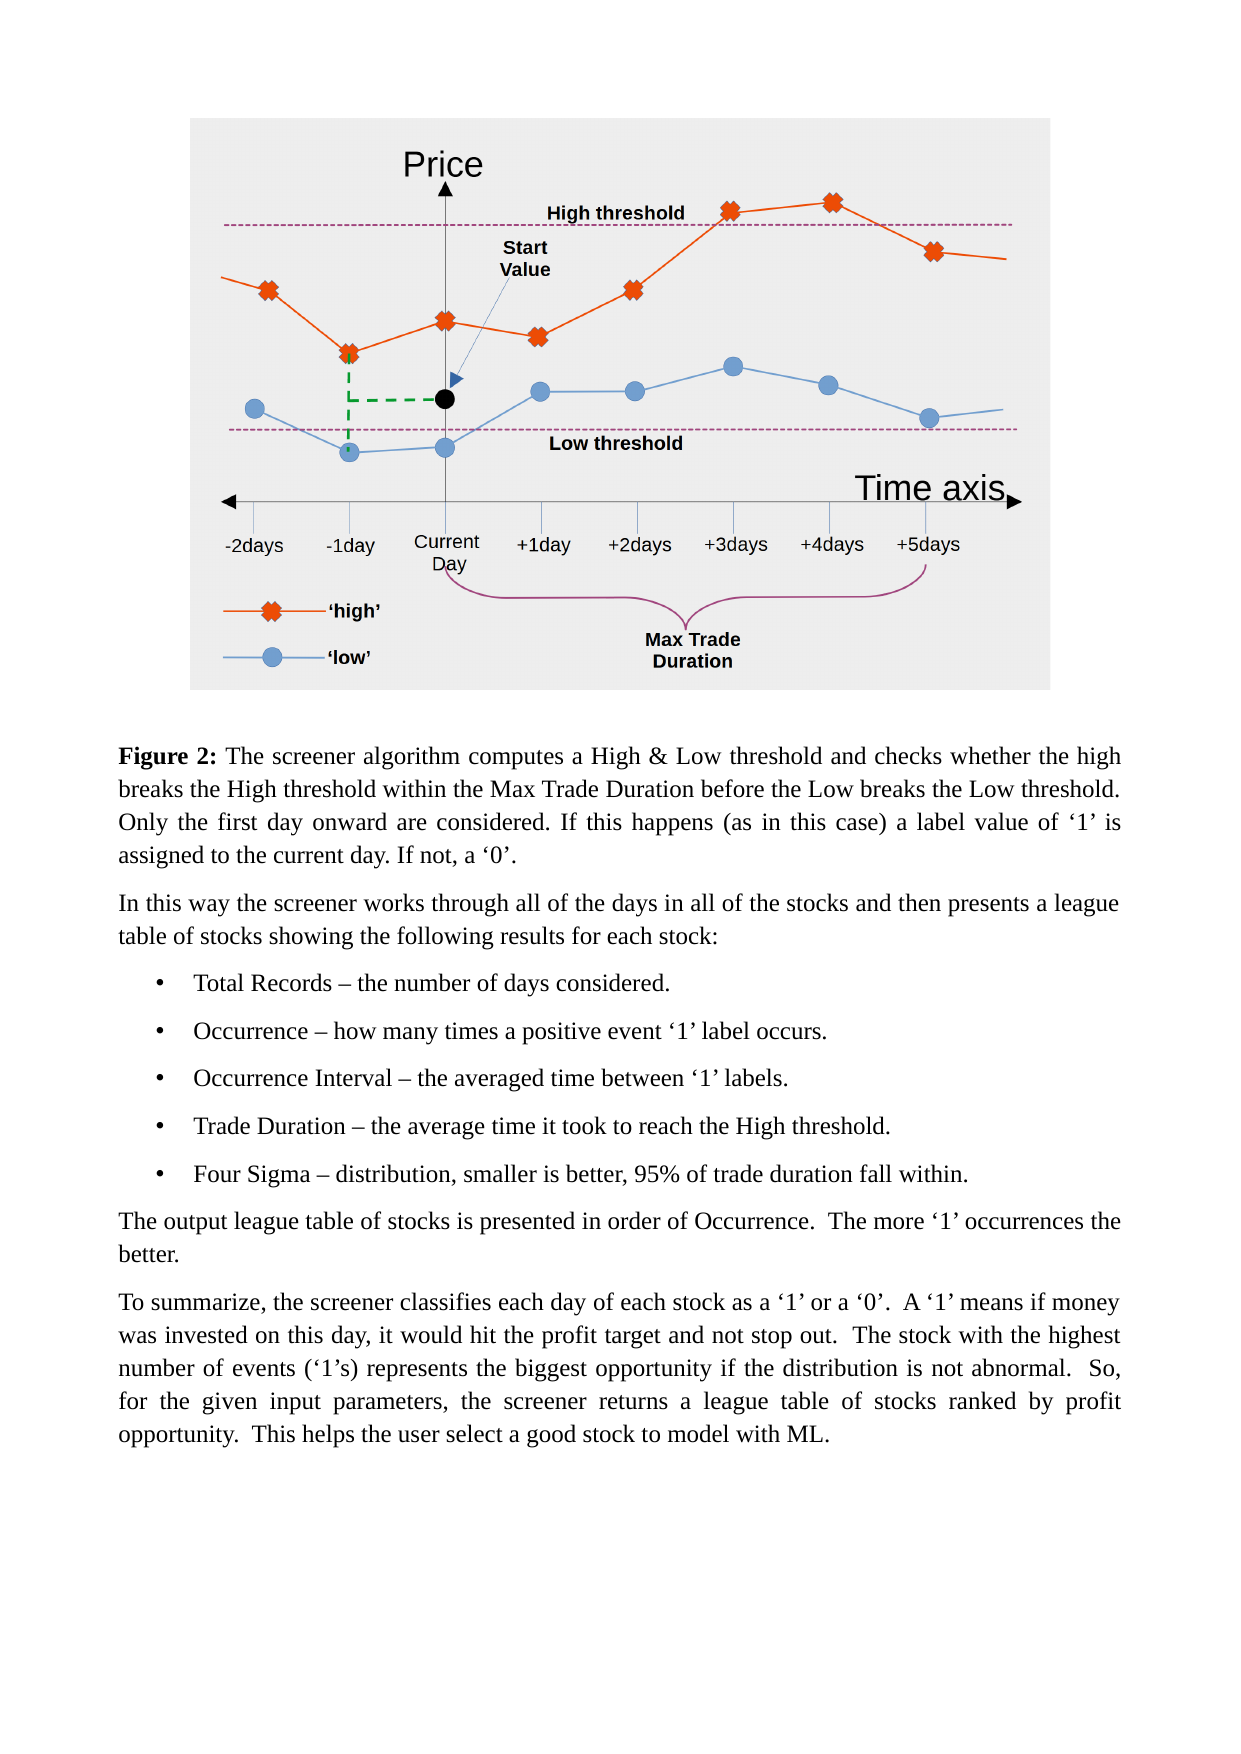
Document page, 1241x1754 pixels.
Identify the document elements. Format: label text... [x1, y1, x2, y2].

list Total Records – the number of days considered. [156, 968, 1122, 997]
text To summarize, the screener classifies each day of each stock as a ‘1’ or a ‘0’. A ‘1’ means if money was invested on this day, it would hit the profit target and not stop out. The stock with the highest number of events (‘1’s) represents the biggest opportunity if the distribution is not abnormal. So, for the given input parameters, the screener returns a league table of stocks ranked by profit opportunity. This helps the user select a good stock to model with ML. [118, 1287, 1122, 1448]
text Figure 2: The screener algorithm computes a High & Low threshold and checks whether the high breaks the High threshold within the Max Trade Duration before the Low breaks the Low threshold. Only the first day onward are considered. If this happens (as in this case) a label value of ‘1’ is assigned to the current day. If not, a ‘0’. [118, 741, 1122, 869]
list Occurrence Interval – the averaged time between ‘1’ labels. [156, 1063, 1122, 1092]
list Occurrence – how many times a positive event ‘1’ label occurs. [156, 1016, 1122, 1045]
text In this way the screener works through all of the days in all of the stocks and then presents a league table of stocks showing the following results for each stock: [118, 888, 1122, 949]
picture [190, 118, 1051, 690]
text The output league table of stocks is presented in order of Occurrence. The more ‘1’ occurrences the better. [118, 1206, 1122, 1268]
list Four Sigma – distribution, smaller is better, 95% of trade duration fall within. [156, 1159, 1122, 1187]
list Trade Duration – the average time it took to reach the High threshold. [156, 1111, 1122, 1140]
